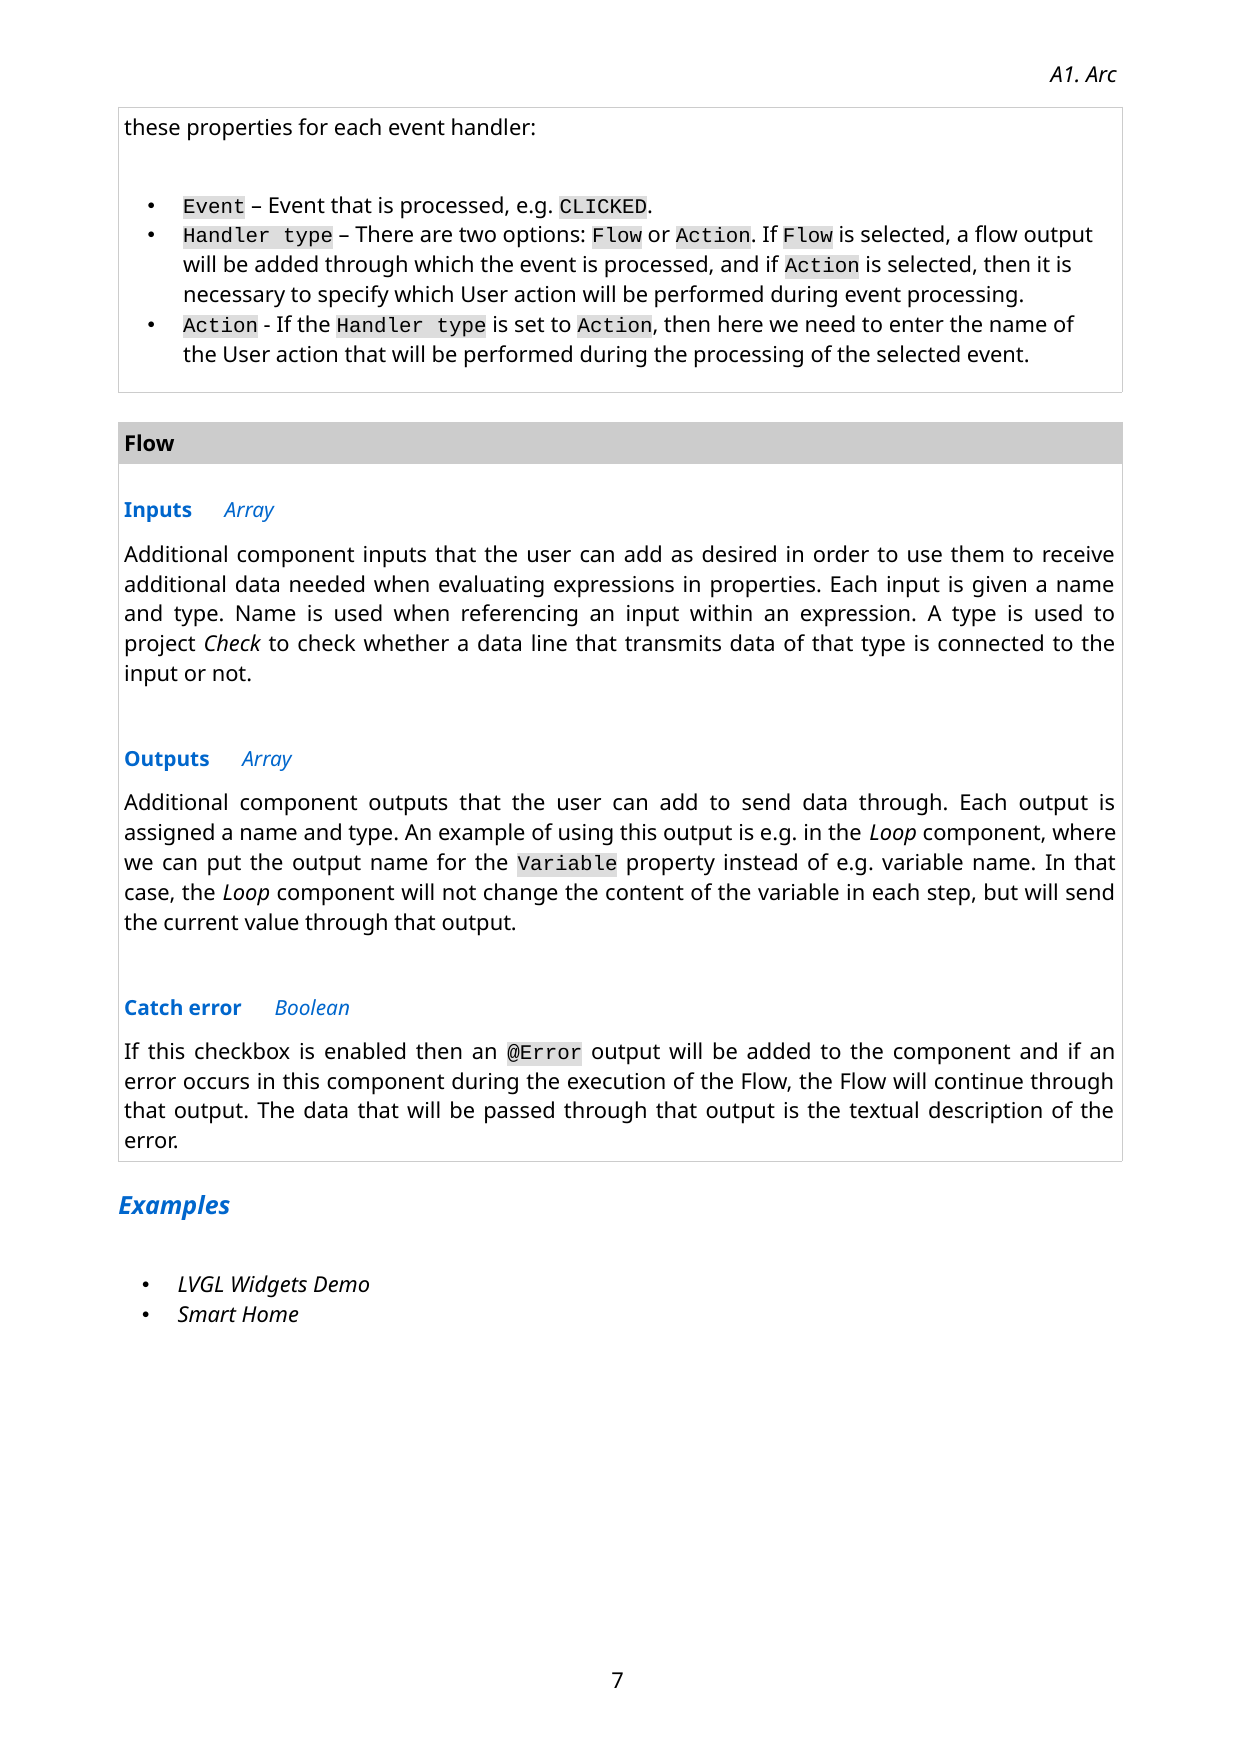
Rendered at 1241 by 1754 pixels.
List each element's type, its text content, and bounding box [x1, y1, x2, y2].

table_cell these properties for each event handler: Event – Event that is processed, e.g. CLICKED. Handler type – There are two options: Flow or Action. If Flow is selected, a flow output will be added through which the event is processed, and if Action is selected, then it is necessary to specify which User action will be performed during event processing. Action - If the Handler type is set to Action, then here we need to enter the name of the User action that will be performed during the processing of the selected event. [119, 108, 1122, 392]
list LVGL Widgets Demo [142, 1269, 1110, 1299]
subtitle Examples [118, 1187, 1122, 1221]
table_header Flow [119, 423, 1122, 463]
list Smart Home [142, 1299, 1110, 1328]
table_cell Inputs Array Additional component inputs that the user can add as desired in order to use them to receive additional data needed when evaluating expressions in properties. Each input is given a name and type. Name is used when referencing an input within an expression. A type is used to project Check to check whether a data line that transmits data of that type is connected to the input or not. Outputs Array Additional component outputs that the user can add to send data through. Each output is assigned a name and type. An example of using this output is e.g. in the Loop component, where we can put the output name for the Variable property instead of e.g. variable name. In that case, the Loop component will not change the content of the variable in each step, but will send the current value through that output. Catch error Boolean If this checkbox is enabled then an @Error output will be added to the component and if an error occurs in this component during the execution of the Flow, the Flow will continue through that output. The data that will be passed through that output is the textual description of the error. [119, 464, 1122, 1161]
